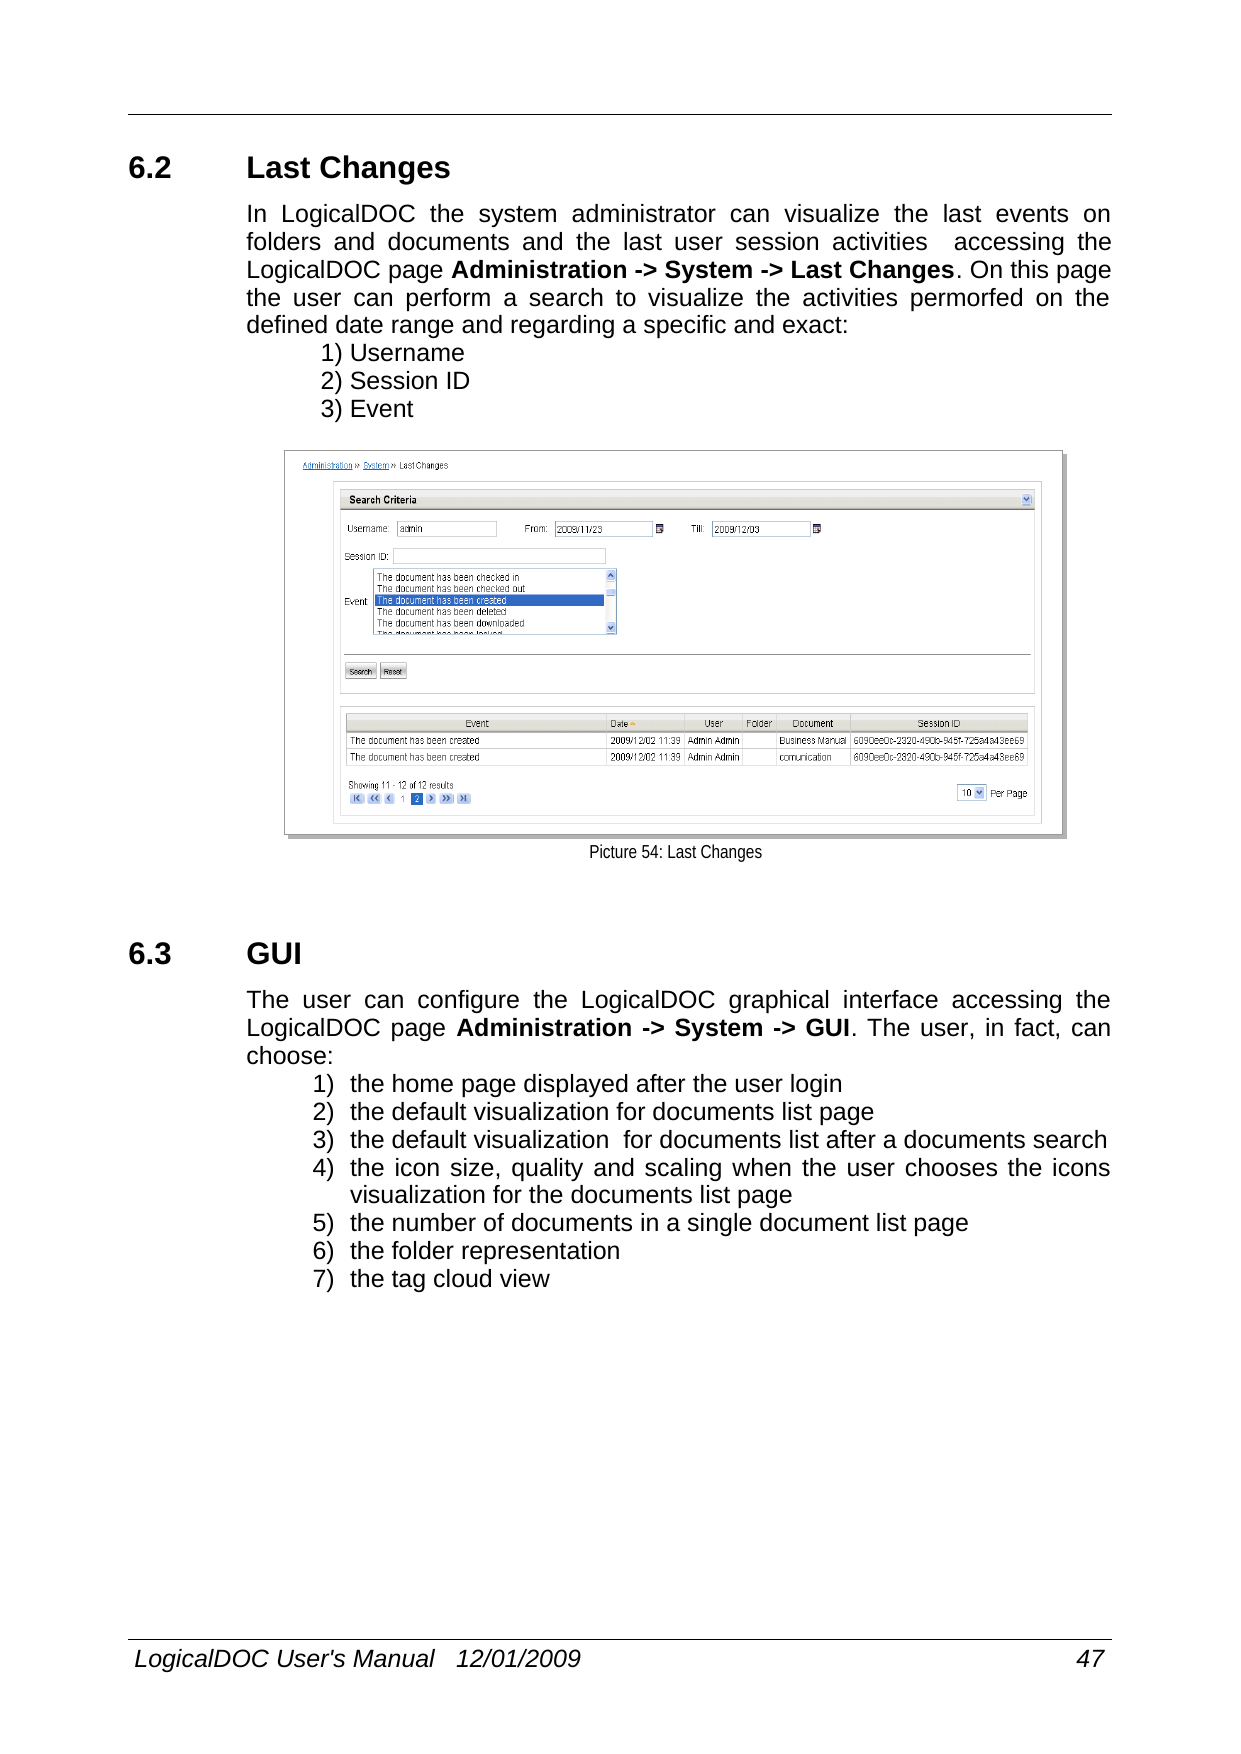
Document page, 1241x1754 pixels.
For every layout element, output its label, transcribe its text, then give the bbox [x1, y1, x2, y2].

subtitle GUI [128, 936, 1112, 971]
text Picture 54: Last Changes [281, 450, 1070, 862]
list the number of documents in a single document list page [312, 1209, 1112, 1237]
list the folder representation [312, 1237, 1112, 1265]
list the tag cloud view [312, 1265, 1112, 1293]
list the home page displayed after the user login [312, 1070, 1112, 1098]
list Username [320, 339, 1112, 367]
list the default visualization for documents list after a documents search [312, 1126, 1112, 1153]
text The user can configure the LogicalDOC graphical interface accessing the LogicalDOC page Administration -> System -> GUI. The user, in fact, can choose: [246, 986, 1112, 1070]
list Event [320, 395, 1112, 423]
subtitle Last Changes [128, 150, 1112, 185]
list Session ID [320, 367, 1112, 395]
list the icon size, quality and scaling when the user chooses the icons visualization for the documents list page [312, 1153, 1112, 1209]
picture [300, 458, 1046, 826]
text In LogicalDOC the system administrator can visualize the last events on folders and documents and the last user session activities accessing the LogicalDOC page Administration -> System -> Last Changes. On this page the user can perform a search to visualize the activities permorfed on the defined date range and regarding a specific and exact: [246, 200, 1112, 339]
list the default visualization for documents list page [312, 1098, 1112, 1126]
